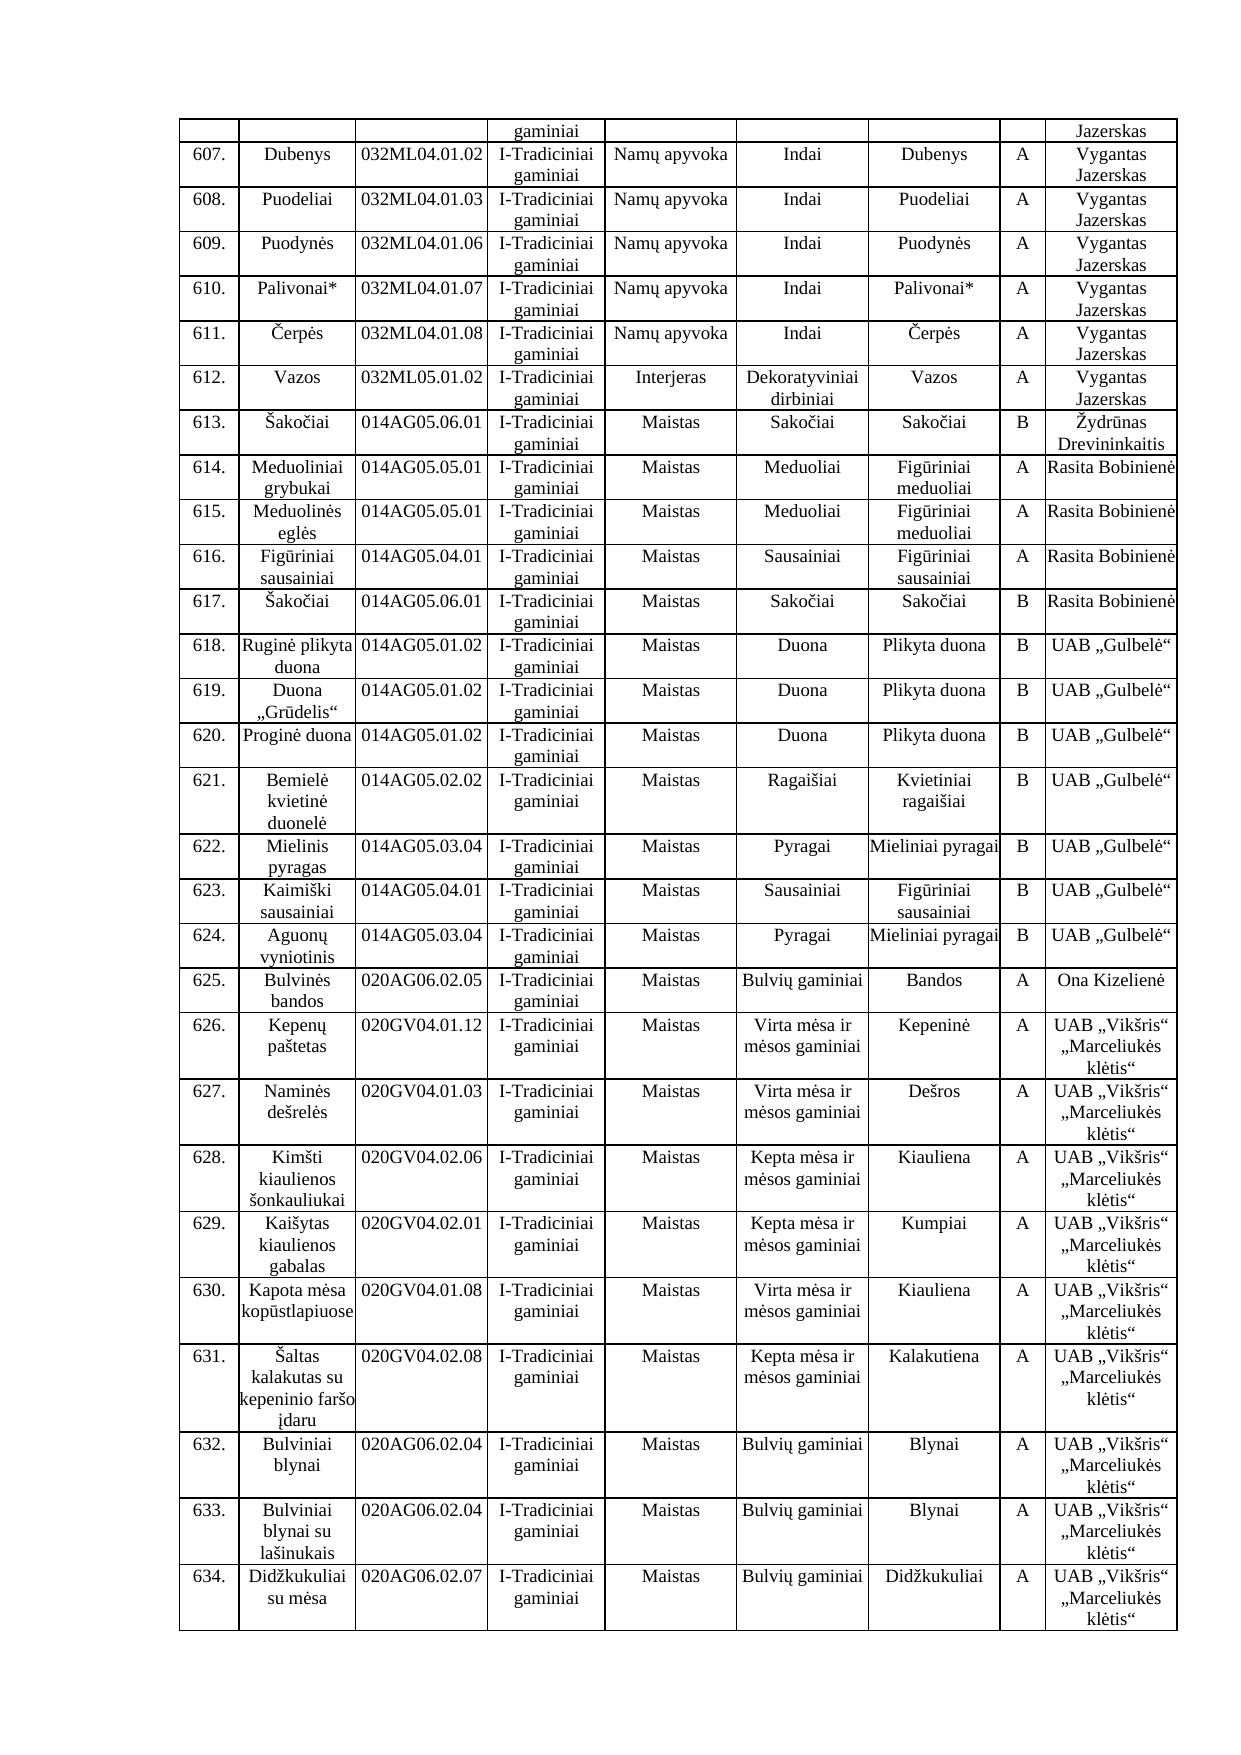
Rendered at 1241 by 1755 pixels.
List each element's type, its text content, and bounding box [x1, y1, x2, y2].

table_cell I-Tradiciniai gaminiai [488, 969, 604, 1012]
table_cell Duona [737, 724, 868, 767]
table_cell 020GV04.01.03 [356, 1080, 487, 1144]
table_cell B [1001, 724, 1045, 767]
table_cell Bemielė kvietinė duonelė [240, 768, 355, 833]
table_cell [175, 833, 179, 878]
table_cell A [1001, 1146, 1045, 1211]
table_cell [175, 1497, 179, 1563]
table_cell Mieliniai pyragai [869, 924, 999, 967]
table_cell I-Tradiciniai gaminiai [488, 679, 604, 722]
table_cell Sakočiai [869, 590, 999, 633]
table_cell [1178, 1012, 1182, 1078]
table_cell Rasita Bobinienė [1046, 500, 1176, 543]
table_cell 020AG06.02.05 [356, 969, 487, 1012]
table_cell Čerpės [869, 322, 999, 365]
table_cell Ragaišiai [737, 768, 868, 833]
table_cell Figūriniai sausainiai [240, 545, 355, 588]
table_cell 622. [180, 835, 238, 878]
table_cell A [1001, 1499, 1045, 1563]
table_cell [1178, 231, 1182, 275]
table_cell Meduoliai [737, 456, 868, 499]
table_cell I-Tradiciniai gaminiai [488, 768, 604, 833]
table_cell [1178, 722, 1182, 767]
table_cell Maistas [606, 1013, 736, 1078]
table_cell 014AG05.05.01 [356, 456, 487, 499]
table_cell I-Tradiciniai gaminiai [488, 590, 604, 633]
table_cell UAB „Vikšris“ „Marceliukės klėtis“ [1046, 1345, 1176, 1431]
table_cell Rasita Bobinienė [1046, 545, 1176, 588]
table_cell [356, 120, 487, 141]
table_cell [1178, 454, 1182, 499]
table_cell 633. [180, 1499, 238, 1563]
table_cell Rasita Bobinienė [1046, 456, 1176, 499]
table_cell Namų apyvoka [606, 143, 736, 186]
table_cell Vygantas Jazerskas [1046, 188, 1176, 231]
table_cell I-Tradiciniai gaminiai [488, 1433, 604, 1497]
table_cell Bulviniai blynai [240, 1433, 355, 1497]
table_cell 624. [180, 924, 238, 967]
table_cell 014AG05.02.02 [356, 768, 487, 833]
table_cell A [1001, 545, 1045, 588]
table_cell Pyragai [737, 924, 868, 967]
table_cell [1178, 878, 1182, 922]
table_cell UAB „Gulbelė“ [1046, 835, 1176, 878]
table_cell Bandos [869, 969, 999, 1012]
table_cell Rasita Bobinienė [1046, 590, 1176, 633]
table_cell Maistas [606, 924, 736, 967]
table_cell Bulvių gaminiai [737, 1499, 868, 1563]
table_cell 020AG06.02.04 [356, 1499, 487, 1563]
table_cell I-Tradiciniai gaminiai [488, 1345, 604, 1431]
table_cell 627. [180, 1080, 238, 1144]
table_cell 014AG05.01.02 [356, 679, 487, 722]
table_cell UAB „Vikšris“ „Marceliukės klėtis“ [1046, 1013, 1176, 1078]
table_cell [1178, 678, 1182, 722]
table_cell 620. [180, 724, 238, 767]
table_cell [175, 633, 179, 677]
table_cell Maistas [606, 500, 736, 543]
table_cell Kiauliena [869, 1278, 999, 1343]
table_cell Mielinis pyragas [240, 835, 355, 878]
table_cell B [1001, 635, 1045, 677]
table_cell B [1001, 768, 1045, 833]
table_cell [1178, 967, 1182, 1012]
table_cell Vygantas Jazerskas [1046, 232, 1176, 275]
table_cell A [1001, 277, 1045, 320]
table_cell [1178, 588, 1182, 633]
table_cell [175, 1012, 179, 1078]
table_cell Sakočiai [737, 590, 868, 633]
table_cell A [1001, 143, 1045, 186]
table_cell 014AG05.03.04 [356, 835, 487, 878]
table_cell 032ML04.01.08 [356, 322, 487, 365]
table_cell [240, 120, 355, 141]
table_cell Maistas [606, 679, 736, 722]
table_cell Figūriniai sausainiai [869, 880, 999, 922]
table_cell Duona „Grūdelis“ [240, 679, 355, 722]
table_cell A [1001, 500, 1045, 543]
table_cell UAB „Gulbelė“ [1046, 724, 1176, 767]
table_cell Maistas [606, 545, 736, 588]
table_cell Maistas [606, 1146, 736, 1211]
table_cell A [1001, 1565, 1045, 1630]
table_cell Kepta mėsa ir mėsos gaminiai [737, 1345, 868, 1431]
table_cell [175, 141, 179, 186]
table_cell Maistas [606, 1499, 736, 1563]
table_cell Bulvių gaminiai [737, 1433, 868, 1497]
table_cell Puodynės [869, 232, 999, 275]
table_cell Blynai [869, 1433, 999, 1497]
table_cell [1178, 141, 1182, 186]
table_cell [1178, 275, 1182, 320]
table_cell Meduoliai [737, 500, 868, 543]
table_cell Maistas [606, 880, 736, 922]
table_cell Kepta mėsa ir mėsos gaminiai [737, 1146, 868, 1211]
table_cell 032ML05.01.02 [356, 366, 487, 409]
table_cell Jazerskas [1046, 120, 1176, 141]
table_cell [737, 120, 868, 141]
table_cell UAB „Gulbelė“ [1046, 635, 1176, 677]
table_cell Palivonai* [240, 277, 355, 320]
table_cell Palivonai* [869, 277, 999, 320]
table_cell Šaltas kalakutas su kepeninio faršo įdaru [240, 1345, 355, 1431]
table_cell I-Tradiciniai gaminiai [488, 143, 604, 186]
table_cell Duona [737, 635, 868, 677]
table_cell Puodeliai [240, 188, 355, 231]
table_cell A [1001, 366, 1045, 409]
table_cell A [1001, 1212, 1045, 1277]
table_cell Figūriniai meduoliai [869, 456, 999, 499]
table_cell Kepenų paštetas [240, 1013, 355, 1078]
table_cell B [1001, 880, 1045, 922]
table_cell [1178, 320, 1182, 365]
table_cell UAB „Gulbelė“ [1046, 880, 1176, 922]
table_cell Indai [737, 277, 868, 320]
table_cell Kvietiniai ragaišiai [869, 768, 999, 833]
table_cell 630. [180, 1278, 238, 1343]
table_cell [1178, 365, 1182, 409]
table_cell Bulvių gaminiai [737, 1565, 868, 1630]
table_cell 014AG05.01.02 [356, 635, 487, 677]
table_cell [175, 365, 179, 409]
table_cell 014AG05.04.01 [356, 880, 487, 922]
table_cell Šakočiai [240, 590, 355, 633]
table_cell Virta mėsa ir mėsos gaminiai [737, 1278, 868, 1343]
table_cell 032ML04.01.02 [356, 143, 487, 186]
table_cell [1178, 633, 1182, 677]
table_cell Čerpės [240, 322, 355, 365]
table_cell Dubenys [869, 143, 999, 186]
table_cell I-Tradiciniai gaminiai [488, 924, 604, 967]
table_cell Namų apyvoka [606, 277, 736, 320]
table_cell [175, 1343, 179, 1431]
table_cell B [1001, 679, 1045, 722]
table_cell 014AG05.01.02 [356, 724, 487, 767]
table_cell [180, 120, 238, 141]
table_cell Kimšti kiaulienos šonkauliukai [240, 1146, 355, 1211]
table_cell I-Tradiciniai gaminiai [488, 1565, 604, 1630]
table_cell Maistas [606, 411, 736, 454]
table_cell Plikyta duona [869, 635, 999, 677]
table_cell UAB „Gulbelė“ [1046, 924, 1176, 967]
table_cell [175, 878, 179, 922]
table_cell 629. [180, 1212, 238, 1277]
table_cell UAB „Gulbelė“ [1046, 679, 1176, 722]
table_cell 628. [180, 1146, 238, 1211]
table_cell Žydrūnas Drevininkaitis [1046, 411, 1176, 454]
table_cell A [1001, 456, 1045, 499]
table_cell 625. [180, 969, 238, 1012]
table_cell UAB „Gulbelė“ [1046, 768, 1176, 833]
table_cell Plikyta duona [869, 679, 999, 722]
table_cell Kepta mėsa ir mėsos gaminiai [737, 1212, 868, 1277]
table_cell I-Tradiciniai gaminiai [488, 322, 604, 365]
table_cell Maistas [606, 635, 736, 677]
table_cell UAB „Vikšris“ „Marceliukės klėtis“ [1046, 1146, 1176, 1211]
table_cell Kiauliena [869, 1146, 999, 1211]
table_cell Maistas [606, 1433, 736, 1497]
table_cell Vazos [240, 366, 355, 409]
table_cell I-Tradiciniai gaminiai [488, 411, 604, 454]
table_cell I-Tradiciniai gaminiai [488, 1013, 604, 1078]
table_cell I-Tradiciniai gaminiai [488, 545, 604, 588]
table_cell 014AG05.06.01 [356, 590, 487, 633]
table_cell Bulviniai blynai su lašinukais [240, 1499, 355, 1563]
table_cell [175, 588, 179, 633]
table_cell [1178, 1497, 1182, 1563]
table_cell I-Tradiciniai gaminiai [488, 880, 604, 922]
table_cell [175, 275, 179, 320]
table_cell Indai [737, 232, 868, 275]
table_cell A [1001, 1345, 1045, 1431]
table_cell A [1001, 322, 1045, 365]
table_cell B [1001, 411, 1045, 454]
table_cell I-Tradiciniai gaminiai [488, 277, 604, 320]
table_cell 020GV04.01.12 [356, 1013, 487, 1078]
table_cell 608. [180, 188, 238, 231]
table_cell Mieliniai pyragai [869, 835, 999, 878]
table_cell Dekoratyviniai dirbiniai [737, 366, 868, 409]
table_cell I-Tradiciniai gaminiai [488, 724, 604, 767]
table_cell Kumpiai [869, 1212, 999, 1277]
table_cell Vazos [869, 366, 999, 409]
table_cell [1178, 833, 1182, 878]
table_cell Blynai [869, 1499, 999, 1563]
table_cell Virta mėsa ir mėsos gaminiai [737, 1080, 868, 1144]
table_cell I-Tradiciniai gaminiai [488, 456, 604, 499]
table_cell Kalakutiena [869, 1345, 999, 1431]
table_cell I-Tradiciniai gaminiai [488, 835, 604, 878]
table_cell I-Tradiciniai gaminiai [488, 1146, 604, 1211]
table_cell Kaišytas kiaulienos gabalas [240, 1212, 355, 1277]
table_cell [1178, 186, 1182, 231]
table_cell Pyragai [737, 835, 868, 878]
table_cell Maistas [606, 1345, 736, 1431]
table_cell Dešros [869, 1080, 999, 1144]
table_cell Vygantas Jazerskas [1046, 277, 1176, 320]
table_cell Vygantas Jazerskas [1046, 366, 1176, 409]
table_cell 020GV04.02.01 [356, 1212, 487, 1277]
table_cell [175, 1277, 179, 1343]
table_cell I-Tradiciniai gaminiai [488, 366, 604, 409]
table_cell I-Tradiciniai gaminiai [488, 232, 604, 275]
table_cell A [1001, 188, 1045, 231]
table_cell [1001, 120, 1045, 141]
table_cell UAB „Vikšris“ „Marceliukės klėtis“ [1046, 1565, 1176, 1630]
table_cell 020GV04.01.08 [356, 1278, 487, 1343]
table_cell Maistas [606, 1565, 736, 1630]
table_cell 617. [180, 590, 238, 633]
table_cell Maistas [606, 1278, 736, 1343]
table_cell B [1001, 835, 1045, 878]
table_cell 014AG05.04.01 [356, 545, 487, 588]
table_cell Meduolinės eglės [240, 500, 355, 543]
table_cell Didžkukuliai [869, 1565, 999, 1630]
table_cell [606, 120, 736, 141]
table_cell [1178, 118, 1182, 141]
table_cell Figūriniai sausainiai [869, 545, 999, 588]
table_cell Sausainiai [737, 880, 868, 922]
table_cell 618. [180, 635, 238, 677]
table_cell A [1001, 1013, 1045, 1078]
table_cell [1178, 544, 1182, 588]
table_cell Duona [737, 679, 868, 722]
table_cell 020AG06.02.07 [356, 1565, 487, 1630]
table_cell Figūriniai meduoliai [869, 500, 999, 543]
table_cell 610. [180, 277, 238, 320]
table_cell [175, 1564, 179, 1630]
table_cell [175, 1431, 179, 1497]
table_cell A [1001, 232, 1045, 275]
table_cell A [1001, 1278, 1045, 1343]
table_cell [175, 454, 179, 499]
table_cell B [1001, 590, 1045, 633]
table_cell 632. [180, 1433, 238, 1497]
table_cell Vygantas Jazerskas [1046, 322, 1176, 365]
table_cell Aguonų vyniotinis [240, 924, 355, 967]
table_cell [175, 1078, 179, 1144]
table_cell [175, 967, 179, 1012]
table_cell [175, 923, 179, 967]
table_cell [1178, 1211, 1182, 1277]
table_cell [175, 1144, 179, 1211]
table_cell 020AG06.02.04 [356, 1433, 487, 1497]
table_cell 615. [180, 500, 238, 543]
table_cell Bulvių gaminiai [737, 969, 868, 1012]
table_cell Dubenys [240, 143, 355, 186]
table_cell 014AG05.05.01 [356, 500, 487, 543]
table_cell [1178, 1431, 1182, 1497]
table_cell Vygantas Jazerskas [1046, 143, 1176, 186]
table_cell [1178, 923, 1182, 967]
table_cell A [1001, 1433, 1045, 1497]
table_cell Ona Kizelienė [1046, 969, 1176, 1012]
table_cell I-Tradiciniai gaminiai [488, 635, 604, 677]
table_cell Puodeliai [869, 188, 999, 231]
table_cell Sausainiai [737, 545, 868, 588]
table_cell Indai [737, 188, 868, 231]
table_cell Kapota mėsa kopūstlapiuose [240, 1278, 355, 1343]
table_cell [1178, 1144, 1182, 1211]
table_cell Ruginė plikyta duona [240, 635, 355, 677]
table_cell 623. [180, 880, 238, 922]
table_cell 619. [180, 679, 238, 722]
table_cell 613. [180, 411, 238, 454]
table_cell 626. [180, 1013, 238, 1078]
table_cell I-Tradiciniai gaminiai [488, 500, 604, 543]
table_cell gaminiai [488, 120, 604, 141]
table_cell Maistas [606, 456, 736, 499]
table_cell [175, 678, 179, 722]
table_cell Kaimiški sausainiai [240, 880, 355, 922]
table_cell Maistas [606, 1212, 736, 1277]
table_cell A [1001, 969, 1045, 1012]
table_cell [869, 120, 999, 141]
table_cell [1178, 1277, 1182, 1343]
table_cell Maistas [606, 835, 736, 878]
table_cell 612. [180, 366, 238, 409]
table_cell I-Tradiciniai gaminiai [488, 1212, 604, 1277]
table_cell Indai [737, 322, 868, 365]
table_cell UAB „Vikšris“ „Marceliukės klėtis“ [1046, 1433, 1176, 1497]
table_cell Indai [737, 143, 868, 186]
table_cell 611. [180, 322, 238, 365]
table_cell 621. [180, 768, 238, 833]
table_cell Maistas [606, 724, 736, 767]
table_cell I-Tradiciniai gaminiai [488, 1278, 604, 1343]
table_cell [1178, 499, 1182, 543]
table_cell 634. [180, 1565, 238, 1630]
table_cell 616. [180, 545, 238, 588]
table_cell 631. [180, 1345, 238, 1431]
table_cell B [1001, 924, 1045, 967]
table_cell 032ML04.01.07 [356, 277, 487, 320]
table_cell Namų apyvoka [606, 232, 736, 275]
table_cell Plikyta duona [869, 724, 999, 767]
table_cell Bulvinės bandos [240, 969, 355, 1012]
table_cell Namų apyvoka [606, 322, 736, 365]
table_cell 020GV04.02.06 [356, 1146, 487, 1211]
table_cell Naminės dešrelės [240, 1080, 355, 1144]
table_cell [175, 118, 179, 141]
table_cell Namų apyvoka [606, 188, 736, 231]
table_cell [1178, 767, 1182, 833]
table_cell Šakočiai [240, 411, 355, 454]
table_cell Maistas [606, 768, 736, 833]
table_cell [175, 1211, 179, 1277]
table_cell Meduoliniai grybukai [240, 456, 355, 499]
table_cell A [1001, 1080, 1045, 1144]
table_cell [175, 320, 179, 365]
table_cell Didžkukuliai su mėsa [240, 1565, 355, 1630]
table_cell Virta mėsa ir mėsos gaminiai [737, 1013, 868, 1078]
table_cell 609. [180, 232, 238, 275]
table_cell [1178, 1343, 1182, 1431]
table_cell [175, 767, 179, 833]
table_cell Maistas [606, 590, 736, 633]
table_cell I-Tradiciniai gaminiai [488, 1499, 604, 1563]
table_cell [175, 186, 179, 231]
table_cell UAB „Vikšris“ „Marceliukės klėtis“ [1046, 1080, 1176, 1144]
table_cell [1178, 1564, 1182, 1630]
table_cell Sakočiai [869, 411, 999, 454]
table_cell [1178, 1078, 1182, 1144]
table_cell 032ML04.01.03 [356, 188, 487, 231]
table_cell UAB „Vikšris“ „Marceliukės klėtis“ [1046, 1212, 1176, 1277]
table_cell [175, 409, 179, 454]
table_cell Sakočiai [737, 411, 868, 454]
table_cell 614. [180, 456, 238, 499]
table_cell [175, 231, 179, 275]
table_cell 020GV04.02.08 [356, 1345, 487, 1431]
table_cell Maistas [606, 1080, 736, 1144]
table_cell [175, 499, 179, 543]
table_cell [175, 722, 179, 767]
table_cell Kepeninė [869, 1013, 999, 1078]
table_cell Proginė duona [240, 724, 355, 767]
table_cell UAB „Vikšris“ „Marceliukės klėtis“ [1046, 1499, 1176, 1563]
table_cell 607. [180, 143, 238, 186]
table_cell I-Tradiciniai gaminiai [488, 1080, 604, 1144]
table_cell 014AG05.06.01 [356, 411, 487, 454]
table_cell [175, 544, 179, 588]
table_cell UAB „Vikšris“ „Marceliukės klėtis“ [1046, 1278, 1176, 1343]
table_cell 032ML04.01.06 [356, 232, 487, 275]
table_cell 014AG05.03.04 [356, 924, 487, 967]
table_cell Interjeras [606, 366, 736, 409]
table_cell [1178, 409, 1182, 454]
table_cell Puodynės [240, 232, 355, 275]
table_cell Maistas [606, 969, 736, 1012]
table_cell I-Tradiciniai gaminiai [488, 188, 604, 231]
